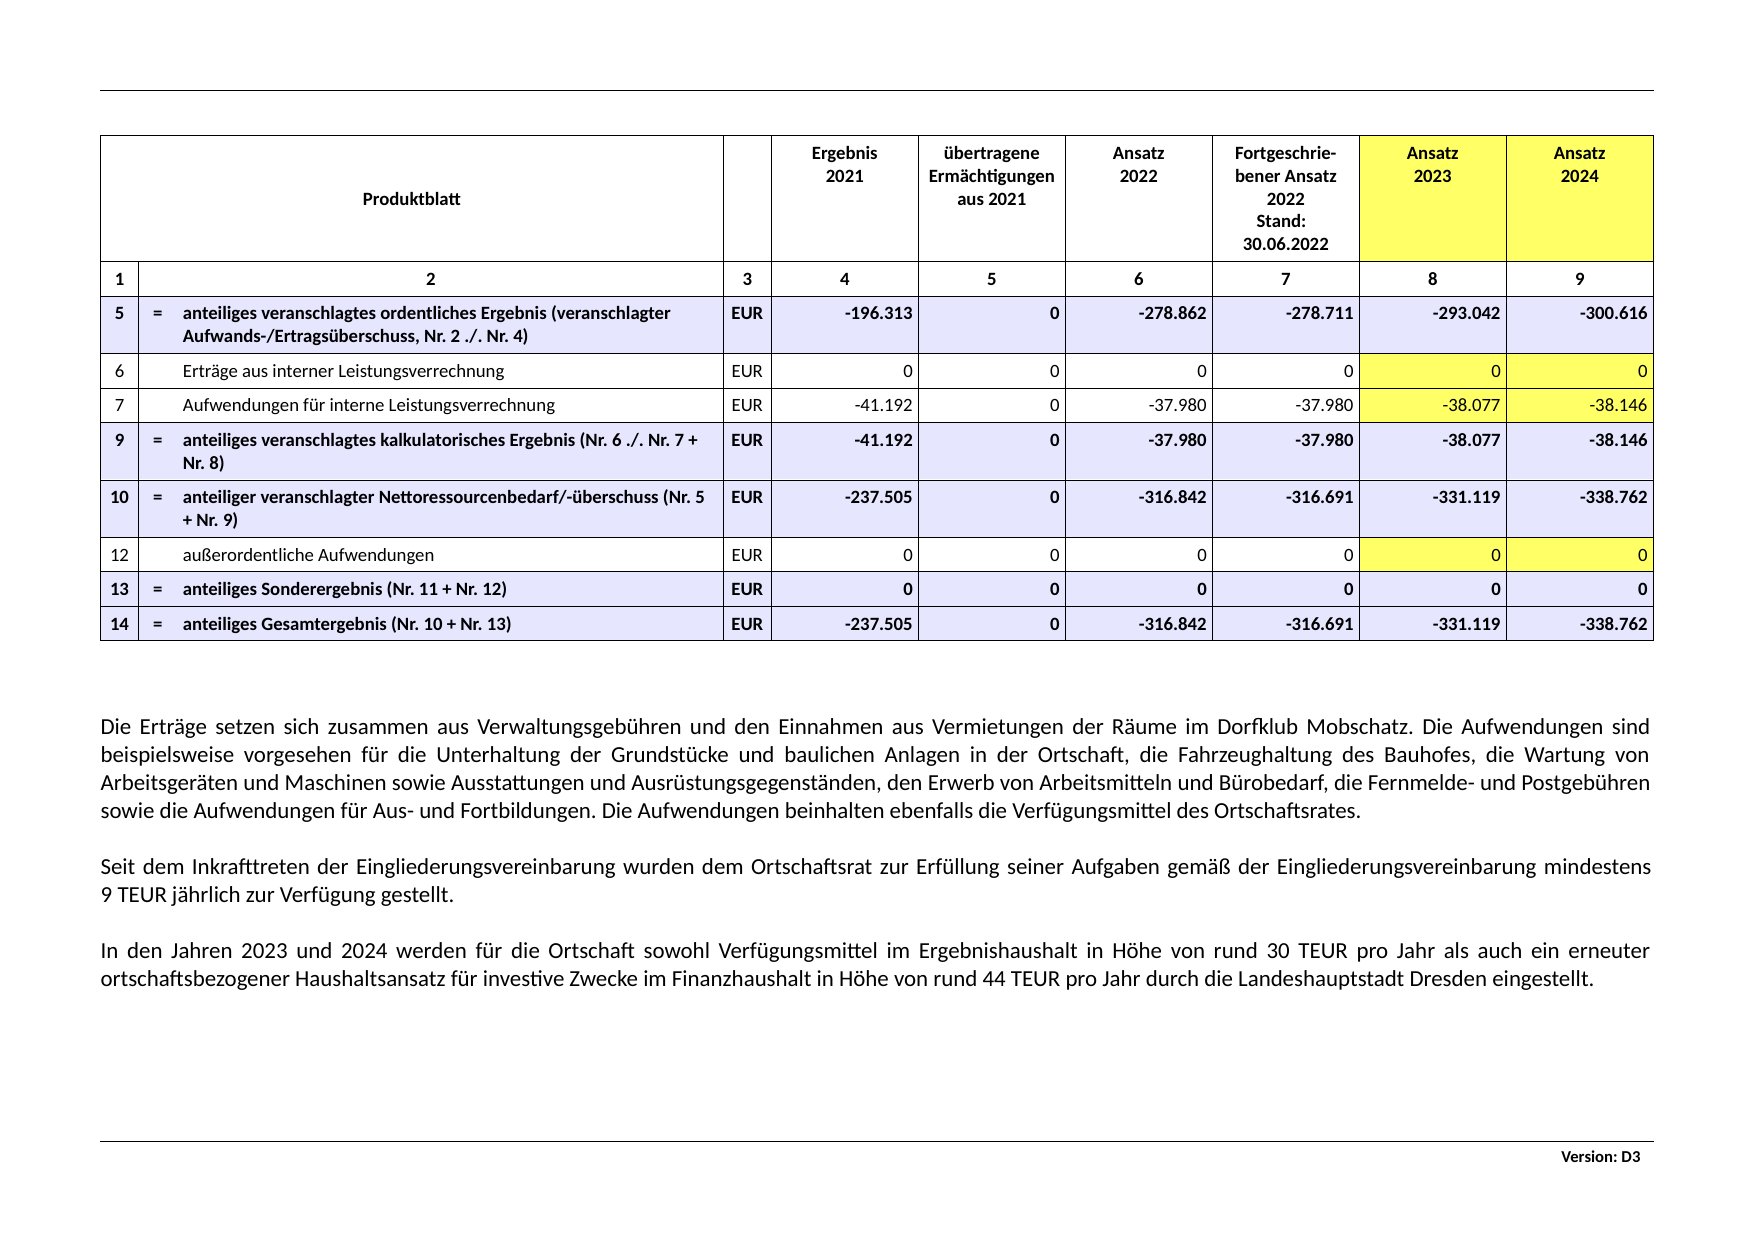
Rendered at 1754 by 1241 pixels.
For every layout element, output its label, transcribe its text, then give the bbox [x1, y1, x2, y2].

table_cell 0 [919, 297, 1065, 353]
table_cell 0 [1213, 572, 1359, 606]
table_cell -300.616 [1507, 297, 1653, 353]
table_cell 9 [1507, 262, 1653, 296]
table_header Ansatz 2022 [1066, 136, 1212, 261]
table_cell 0 [919, 423, 1065, 479]
table_cell -338.762 [1507, 481, 1653, 537]
table_cell 0 [1066, 572, 1212, 606]
table_cell anteiliges Gesamtergebnis (Nr. 10 + Nr. 13) [177, 607, 723, 640]
table_cell -338.762 [1507, 607, 1653, 640]
table_cell -316.842 [1066, 481, 1212, 537]
table_header übertragene Ermächtigungen aus 2021 [919, 136, 1065, 261]
table_cell -37.980 [1213, 389, 1359, 422]
table_cell 6 [101, 354, 138, 388]
text Die Erträge setzen sich zusammen aus Verwaltungsgebühren und den Einnahmen aus Vermietungen der Räume im Dorfklub Mobschatz. Die Aufwendungen sind beispielsweise vorgesehen für die Unterhaltung der Grundstücke und baulichen Anlagen in der Ortschaft, die Fahrzeughaltung des Bauhofes, die Wartung von Arbeitsgeräten und Maschinen sowie Ausstattungen und Ausrüstungsgegenständen, den Erwerb von Arbeitsmitteln und Bürobedarf, die Fernmelde- und Postgebühren sowie die Aufwendungen für Aus- und Fortbildungen. Die Aufwendungen beinhalten ebenfalls die Verfügungsmittel des Ortschaftsrates. [100, 712, 1653, 824]
table_cell 0 [1066, 538, 1212, 571]
table_cell 0 [772, 572, 918, 606]
table_cell außerordentliche Aufwendungen [177, 538, 723, 571]
table_cell -41.192 [772, 389, 918, 422]
text In den Jahren 2023 und 2024 werden für die Ortschaft sowohl Verfügungsmittel im Ergebnishaushalt in Höhe von rund 30 TEUR pro Jahr als auch ein erneuter ortschaftsbezogener Haushaltsansatz für investive Zwecke im Finanzhaushalt in Höhe von rund 44 TEUR pro Jahr durch die Landeshauptstadt Dresden eingestellt. [100, 936, 1653, 992]
table_cell EUR [724, 607, 771, 640]
table_cell -331.119 [1360, 481, 1506, 537]
table_header Ansatz 2023 [1360, 136, 1506, 261]
table_cell 2 [139, 262, 723, 296]
table_cell 0 [772, 354, 918, 388]
table_cell 0 [1507, 538, 1653, 571]
table_cell 0 [919, 607, 1065, 640]
table_cell -38.077 [1360, 389, 1506, 422]
table_cell 0 [1507, 572, 1653, 606]
table_cell anteiliger veranschlagter Nettoressourcenbedarf/-überschuss (Nr. 5 + Nr. 9) [177, 481, 723, 537]
table_cell -237.505 [772, 607, 918, 640]
table_cell 4 [772, 262, 918, 296]
table_cell -38.146 [1507, 423, 1653, 479]
table_cell -316.691 [1213, 481, 1359, 537]
table_cell Erträge aus interner Leistungsverrechnung [177, 354, 723, 388]
table_cell 0 [1360, 354, 1506, 388]
table_header Produktblatt [101, 136, 723, 261]
table_header Ergebnis 2021 [772, 136, 918, 261]
table_cell -278.711 [1213, 297, 1359, 353]
table_cell -293.042 [1360, 297, 1506, 353]
text Seit dem Inkrafttreten der Eingliederungsvereinbarung wurden dem Ortschaftsrat zur Erfüllung seiner Aufgaben gemäß der Eingliederungsvereinbarung mindestens 9 TEUR jährlich zur Verfügung gestellt. [100, 852, 1653, 908]
table_cell -38.146 [1507, 389, 1653, 422]
table_cell -237.505 [772, 481, 918, 537]
table_cell 8 [1360, 262, 1506, 296]
table_cell -37.980 [1066, 423, 1212, 479]
table_cell 0 [772, 538, 918, 571]
table_cell -37.980 [1066, 389, 1212, 422]
table_cell 0 [1360, 538, 1506, 571]
table_cell EUR [724, 481, 771, 537]
table_cell 0 [1213, 354, 1359, 388]
table_cell [139, 389, 177, 422]
table_cell anteiliges veranschlagtes kalkulatorisches Ergebnis (Nr. 6 ./. Nr. 7 + Nr. 8) [177, 423, 723, 479]
table_cell 9 [101, 423, 138, 479]
table_cell = [139, 297, 177, 353]
table_cell -278.862 [1066, 297, 1212, 353]
table_cell 7 [1213, 262, 1359, 296]
table_cell 0 [919, 354, 1065, 388]
table_header Ansatz 2024 [1507, 136, 1653, 261]
table_cell 14 [101, 607, 138, 640]
table_cell 1 [101, 262, 138, 296]
table_header Fortgeschrie-bener Ansatz 2022 Stand: 30.06.2022 [1213, 136, 1359, 261]
table_cell anteiliges veranschlagtes ordentliches Ergebnis (veranschlagter Aufwands-/Ertragsüberschuss, Nr. 2 ./. Nr. 4) [177, 297, 723, 353]
table_header [724, 136, 771, 261]
table_cell 12 [101, 538, 138, 571]
table_cell 0 [1507, 354, 1653, 388]
table_cell 10 [101, 481, 138, 537]
table_cell [139, 354, 177, 388]
table_cell -196.313 [772, 297, 918, 353]
table_cell -41.192 [772, 423, 918, 479]
table_cell = [139, 572, 177, 606]
table_cell 5 [101, 297, 138, 353]
table_cell -316.842 [1066, 607, 1212, 640]
table_cell 5 [919, 262, 1065, 296]
table_cell -316.691 [1213, 607, 1359, 640]
table_cell Aufwendungen für interne Leistungsverrechnung [177, 389, 723, 422]
table_cell EUR [724, 423, 771, 479]
table_cell 6 [1066, 262, 1212, 296]
table_cell EUR [724, 354, 771, 388]
table_cell EUR [724, 389, 771, 422]
table_cell EUR [724, 297, 771, 353]
table_cell 0 [919, 481, 1065, 537]
table_cell 0 [919, 572, 1065, 606]
table_cell anteiliges Sonderergebnis (Nr. 11 + Nr. 12) [177, 572, 723, 606]
table_cell EUR [724, 572, 771, 606]
table_cell = [139, 607, 177, 640]
table_cell EUR [724, 538, 771, 571]
table_cell = [139, 423, 177, 479]
table_cell 0 [919, 538, 1065, 571]
table_cell 3 [724, 262, 771, 296]
table_cell [139, 538, 177, 571]
table_cell 0 [1066, 354, 1212, 388]
table_cell 0 [919, 389, 1065, 422]
table_cell -38.077 [1360, 423, 1506, 479]
table_cell -37.980 [1213, 423, 1359, 479]
table_cell 7 [101, 389, 138, 422]
table_cell 13 [101, 572, 138, 606]
table_cell 0 [1213, 538, 1359, 571]
table_cell = [139, 481, 177, 537]
table_cell 0 [1360, 572, 1506, 606]
table_cell -331.119 [1360, 607, 1506, 640]
